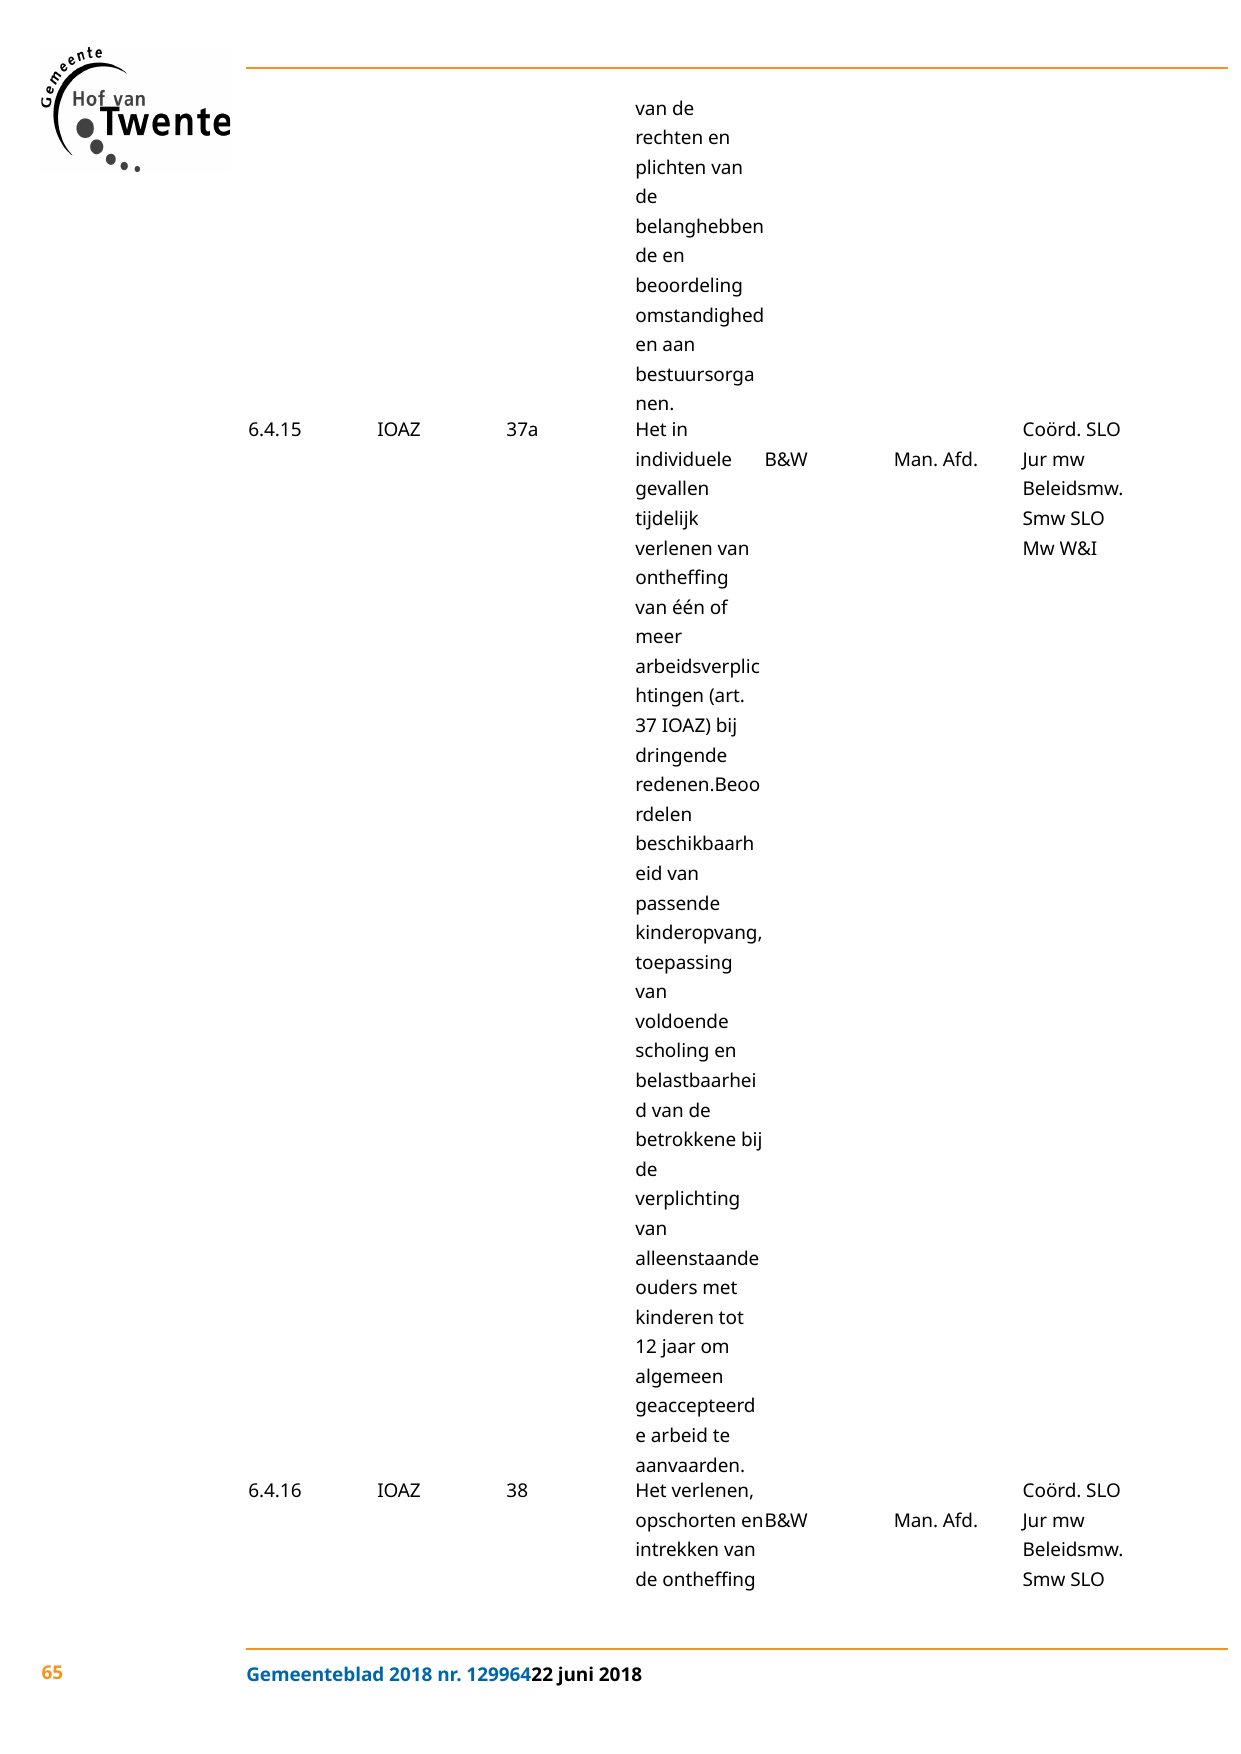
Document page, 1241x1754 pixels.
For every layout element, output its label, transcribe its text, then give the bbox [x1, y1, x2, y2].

table_cell 38 [506, 1478, 635, 1592]
table_cell 6.4.16 [248, 1478, 377, 1592]
table_cell 6.4.15 [248, 416, 377, 1477]
picture [41, 47, 231, 172]
table_cell [894, 95, 1022, 416]
table_cell Man. Afd. [894, 416, 1022, 1477]
table_cell IOAZ [377, 1478, 506, 1592]
table_cell [377, 95, 506, 416]
table_cell IOAZ [377, 416, 506, 1477]
table_cell B&W [764, 1478, 893, 1592]
table_cell 37a [506, 416, 635, 1477]
table_cell B&W [764, 416, 893, 1477]
table_cell Het in individuele gevallen tijdelijk verlenen van ontheffing van één of meer arbeidsverplichtingen (art. 37 IOAZ) bij dringende redenen.Beoordelen beschikbaarheid van passende kinderopvang, toepassing van voldoende scholing en belastbaarheid van de betrokkene bij de verplichting van alleenstaande ouders met kinderen tot 12 jaar om algemeen geaccepteerde arbeid te aanvaarden. [635, 416, 764, 1477]
table_cell van de rechten en plichten van de belanghebbende en beoordeling omstandigheden aan bestuursorganen. [635, 95, 764, 416]
table_cell Coörd. SLO Jur mw Beleidsmw. Smw SLO [1023, 1478, 1152, 1592]
table_cell Het verlenen, opschorten en intrekken van de ontheffing [635, 1478, 764, 1592]
table_cell Man. Afd. [894, 1478, 1022, 1592]
table_cell [1023, 95, 1152, 416]
table_cell [248, 95, 377, 416]
table_cell [764, 95, 893, 416]
table_cell Coörd. SLO Jur mw Beleidsmw. Smw SLO Mw W&I [1023, 416, 1152, 1477]
table_cell [506, 95, 635, 416]
